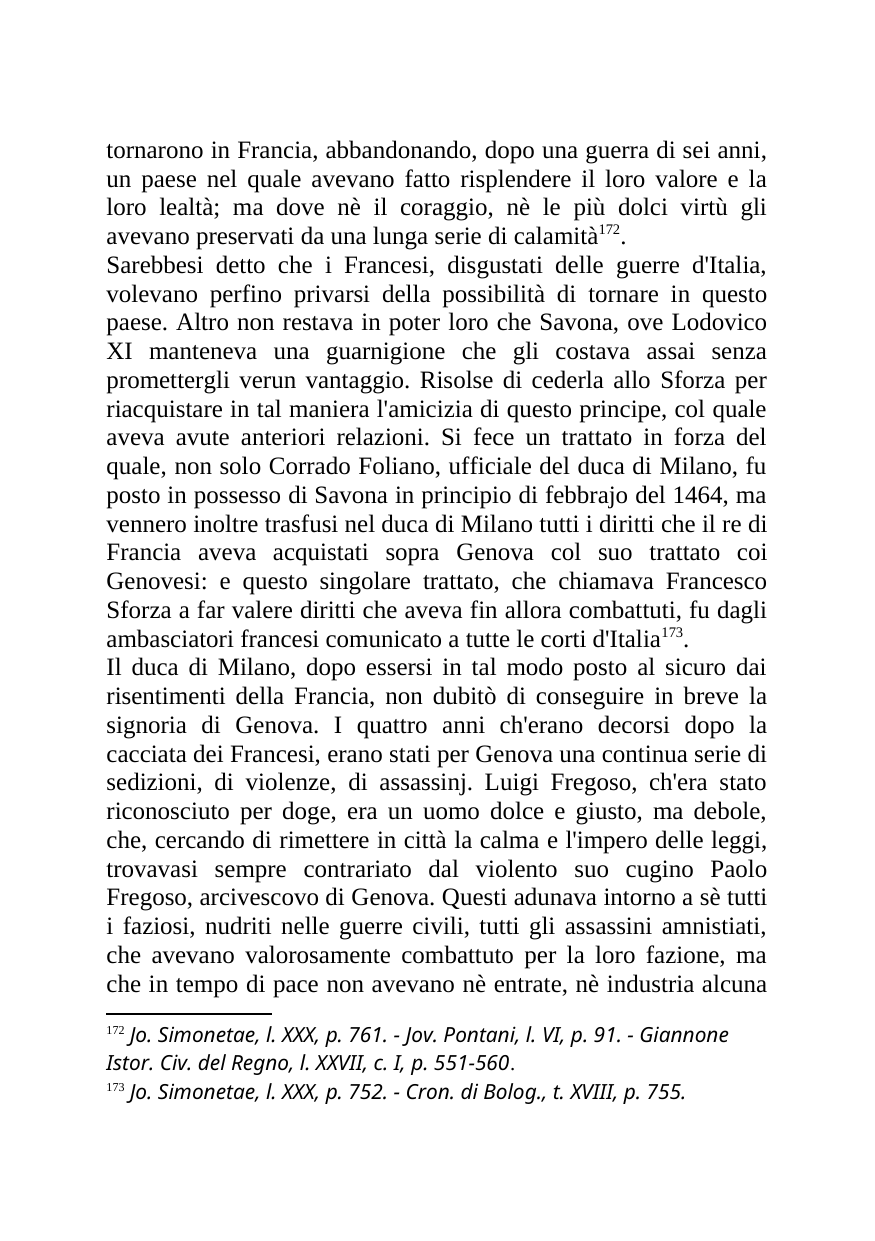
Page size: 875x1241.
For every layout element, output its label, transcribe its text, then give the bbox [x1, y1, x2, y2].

text Jo. Simonetae, l. XXX, p. 752. - Cron. di Bolog., t. XVIII, p. 755. [106, 1077, 768, 1105]
text Il duca di Milano, dopo essersi in tal modo posto al sicuro dai risentimenti della Francia, non dubitò di conseguire in breve la signoria di Genova. I quattro anni ch'erano decorsi dopo la cacciata dei Francesi, erano stati per Genova una continua serie di sedizioni, di violenze, di assassinj. Luigi Fregoso, ch'era stato riconosciuto per doge, era un uomo dolce e giusto, ma debole, che, cercando di rimettere in città la calma e l'impero delle leggi, trovavasi sempre contrariato dal violento suo cugino Paolo Fregoso, arcivescovo di Genova. Questi adunava intorno a sè tutti i faziosi, nudriti nelle guerre civili, tutti gli assassini amnistiati, che avevano valorosamente combattuto per la loro fazione, ma che in tempo di pace non avevano nè entrate, nè industria alcuna [106, 652, 768, 997]
text tornarono in Francia, abbandonando, dopo una guerra di sei anni, un paese nel quale avevano fatto risplendere il loro valore e la loro lealtà; ma dove nè il coraggio, nè le più dolci virtù gli avevano preservati da una lunga serie di calamità. [106, 135, 768, 250]
text Sarebbesi detto che i Francesi, disgustati delle guerre d'Italia, volevano perfino privarsi della possibilità di tornare in questo paese. Altro non restava in poter loro che Savona, ove Lodovico XI manteneva una guarnigione che gli costava assai senza promettergli verun vantaggio. Risolse di cederla allo Sforza per riacquistare in tal maniera l'amicizia di questo principe, col quale aveva avute anteriori relazioni. Si fece un trattato in forza del quale, non solo Corrado Foliano, ufficiale del duca di Milano, fu posto in possesso di Savona in principio di febbrajo del 1464, ma vennero inoltre trasfusi nel duca di Milano tutti i diritti che il re di Francia aveva acquistati sopra Genova col suo trattato coi Genovesi: e questo singolare trattato, che chiamava Francesco Sforza a far valere diritti che aveva fin allora combattuti, fu dagli ambasciatori francesi comunicato a tutte le corti d'Italia. [106, 250, 768, 652]
text Jo. Simonetae, l. XXX, p. 761. - Jov. Pontani, l. VI, p. 91. - Giannone Istor. Civ. del Regno, l. XXVII, c. I, p. 551-560. [106, 1020, 768, 1077]
